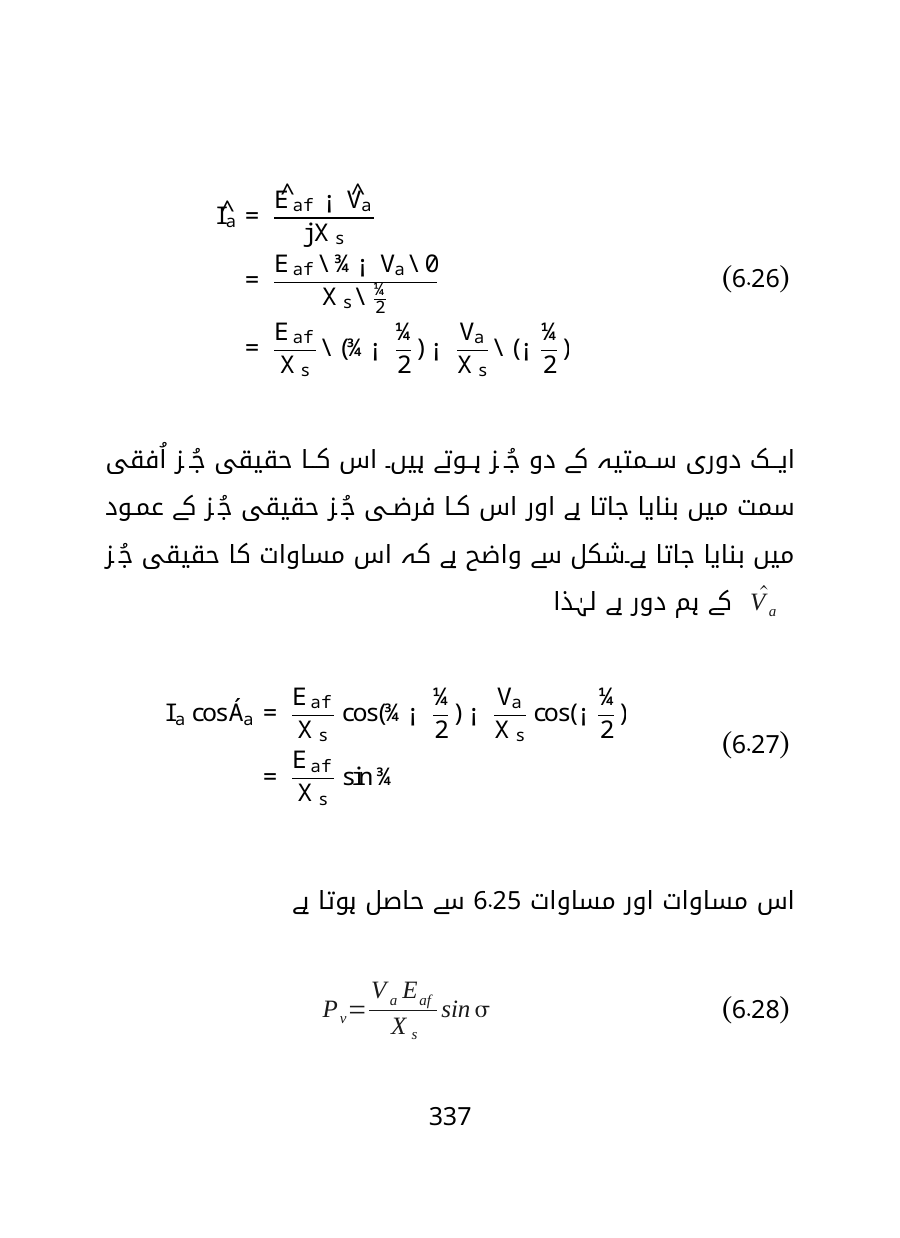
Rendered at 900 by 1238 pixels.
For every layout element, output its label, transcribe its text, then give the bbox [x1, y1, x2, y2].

table_header [105, 971, 697, 1062]
table_header [105, 169, 686, 402]
table_header [105, 673, 692, 831]
table_header (6.27) [693, 673, 795, 831]
table_header (6.28) [697, 971, 795, 1062]
text اس مساوات اور مساوات 6.25 سے حاصل ہوتا ہے [105, 877, 795, 925]
text ایک دوری سمتیہ کے دو جُز ہوتے ہیں۔ اس کا حقیقی جُز اُفقی سمت میں بنایا جاتا ہے اور اس کا فرضی جُز حقیقی جُز کے عمود میں بنایا جاتا ہے۔شکل سے واضح ہے کہ اس مساوات کا حقیقی جُز کے ہم دور ہے لہٰذا [105, 436, 795, 626]
table_header (6.26) [686, 169, 795, 402]
